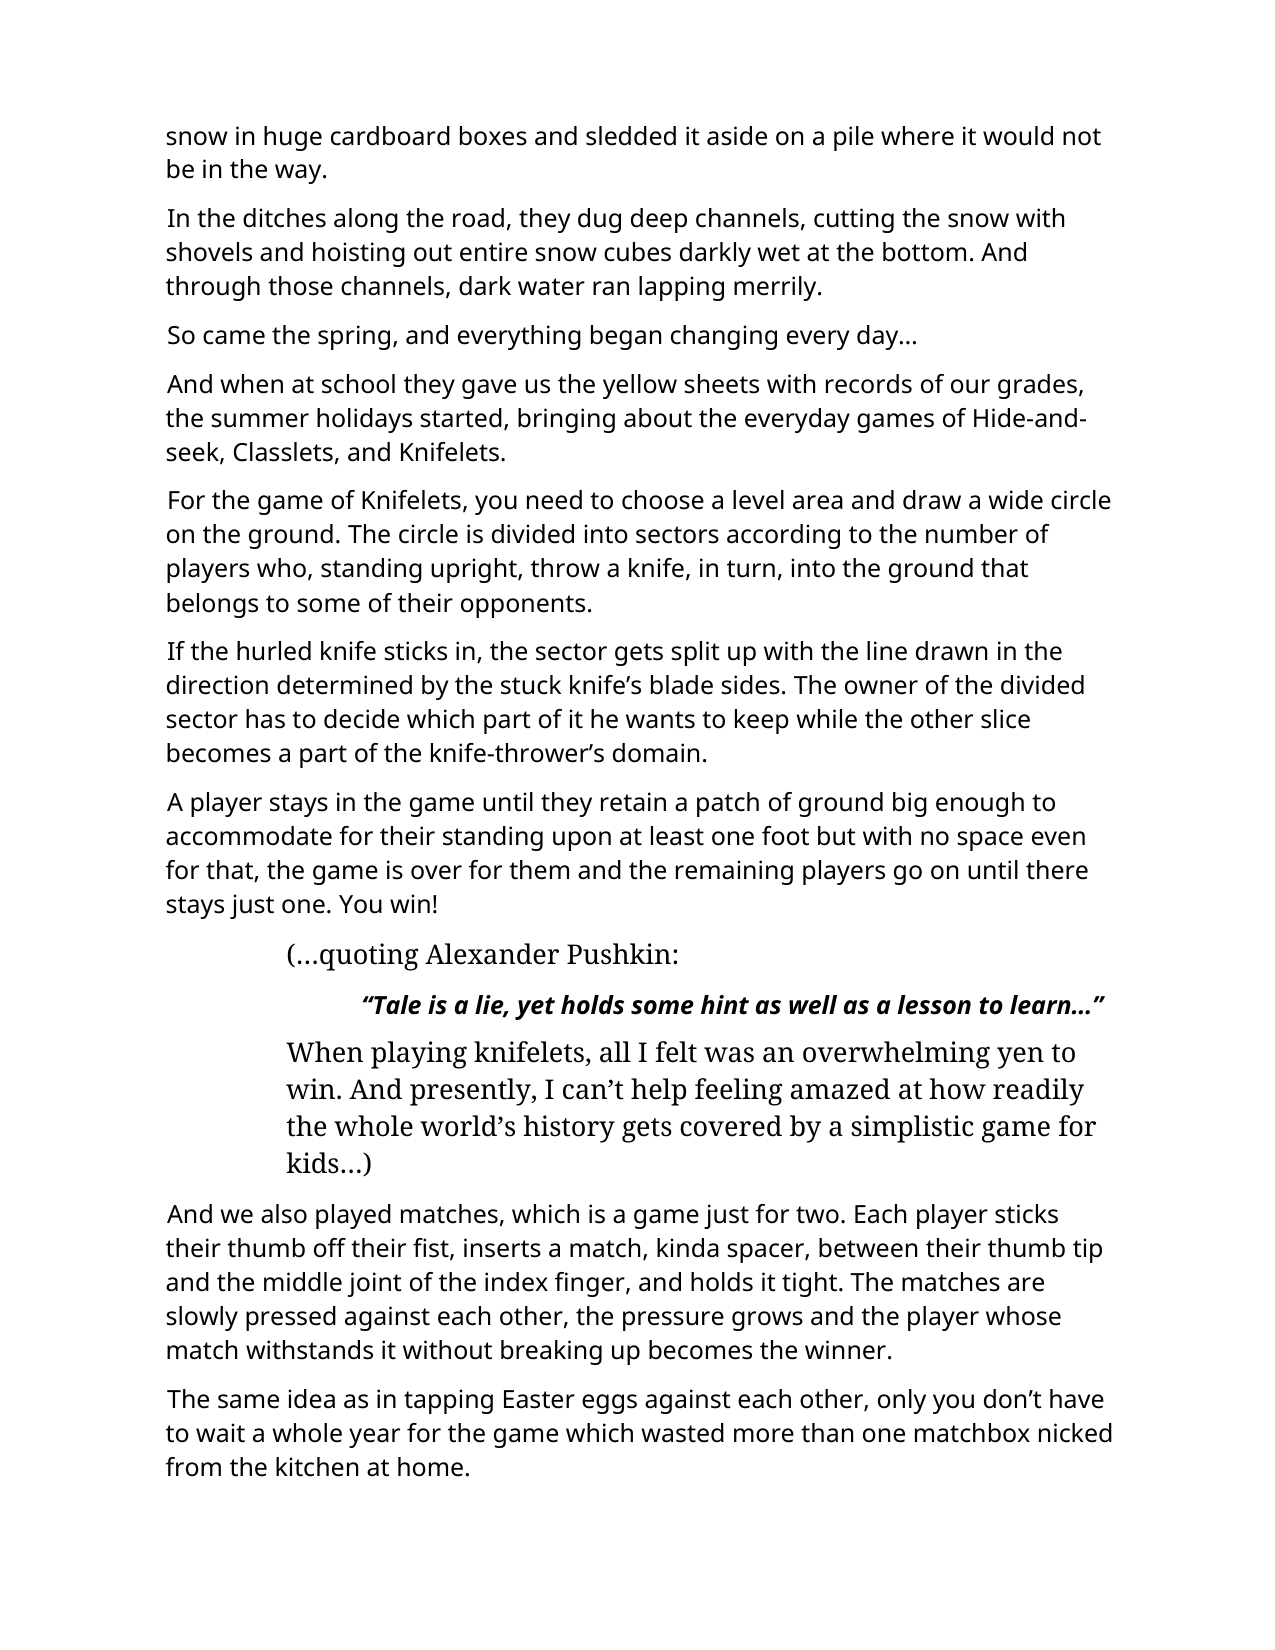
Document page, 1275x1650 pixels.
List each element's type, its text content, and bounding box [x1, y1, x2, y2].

text “Tale is a lie, yet holds some hint as well as a lesson to learn…” [286, 987, 1118, 1021]
text And we also played matches, which is a game just for two. Each player sticks their thumb off their fist, inserts a match, kinda spacer, between their thumb tip and the middle joint of the index finger, and holds it tight. The matches are slowly pressed against each other, the pressure grows and the player whose match withstands it without breaking up becomes the winner. [165, 1196, 1118, 1367]
list When playing knifelets, all I felt was an overwhelming yen to win. And presently, I can’t help feeling amazed at how readily the whole world’s history gets covered by a simplistic game for kids…) [286, 1034, 1118, 1181]
text snow in huge cardboard boxes and sledded it aside on a pile where it would not be in the way. [165, 118, 1118, 186]
text And when at school they gave us the yellow sheets with records of our grades, the summer holidays started, bringing about the everyday games of Hide-and-seek, Classlets, and Knifelets. [165, 366, 1118, 468]
text A player stays in the game until they retain a patch of ground big enough to accommodate for their standing upon at least one foot but with no space even for that, the game is over for them and the remaining players go on until there stays just one. You win! [165, 785, 1118, 921]
text The same idea as in tapping Easter eggs against each other, only you don’t have to wait a whole year for the game which wasted more than one matchbox nicked from the kitchen at home. [165, 1381, 1118, 1483]
text For the game of Knifelets, you need to choose a level area and draw a wide circle on the ground. The circle is divided into sectors according to the number of players who, standing upright, throw a knife, in turn, into the ground that belongs to some of their opponents. [165, 483, 1118, 619]
text So came the spring, and everything began changing every day… [165, 318, 1118, 352]
list (…quoting Alexander Pushkin: [286, 936, 1118, 972]
text In the ditches along the road, they dug deep channels, cutting the snow with shovels and hoisting out entire snow cubes darkly wet at the bottom. And through those channels, dark water ran lapping merrily. [165, 201, 1118, 303]
text If the hurled knife sticks in, the sector gets split up with the line drawn in the direction determined by the stuck knife’s blade sides. The owner of the divided sector has to decide which part of it he wants to keep while the other slice becomes a part of the knife-thrower’s domain. [165, 634, 1118, 770]
